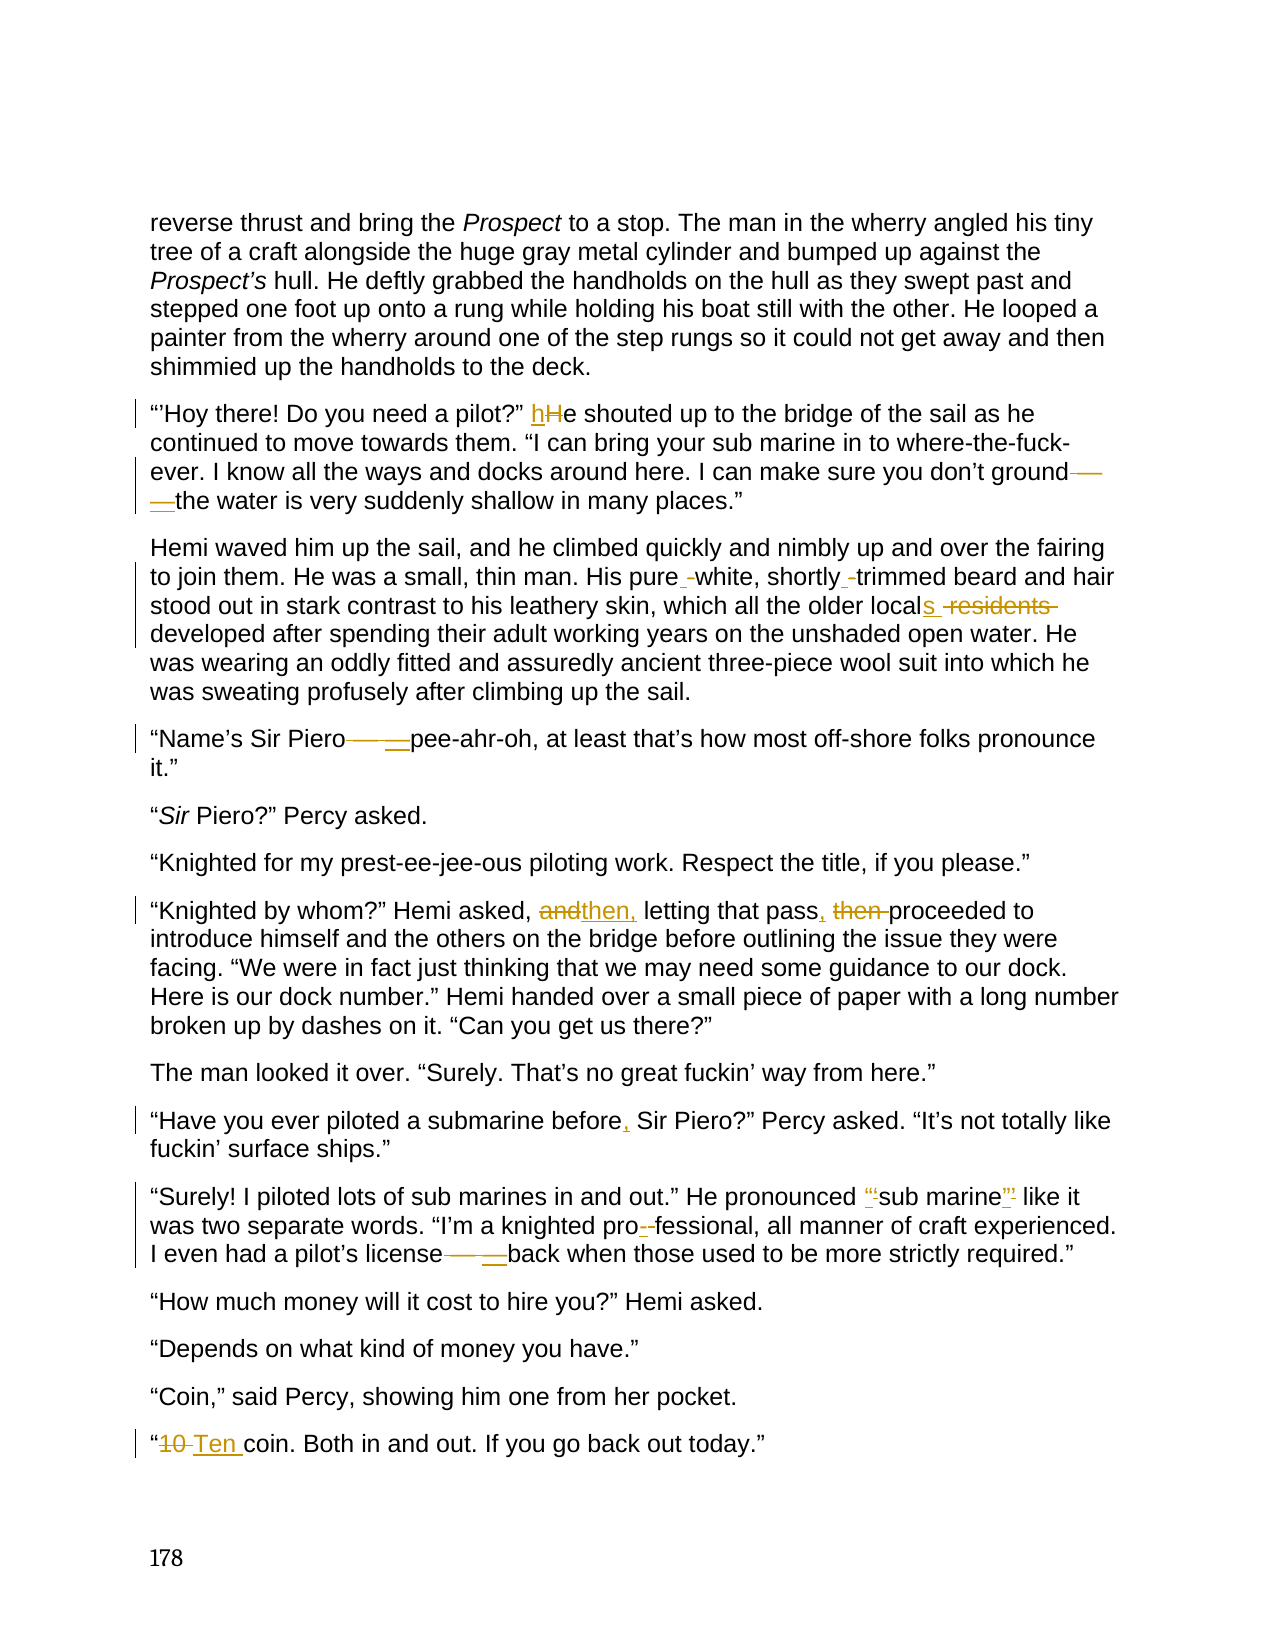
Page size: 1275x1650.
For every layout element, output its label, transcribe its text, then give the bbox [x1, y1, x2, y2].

text “Name’s Sir Piero—pee-ahr-oh, at least that’s how most off-shore folks pronounce it.” [150, 724, 1125, 782]
text “Surely! I piloted lots of sub marines in and out.” He pronounced “sub marine” like it was two separate words. “I’m a knighted pro-fessional, all manner of craft experienced. I even had a pilot’s license—back when those used to be more strictly required.” [150, 1182, 1125, 1268]
text “Knighted for my prest-ee-jee-ous piloting work. Respect the title, if you please.” [150, 848, 1125, 877]
text reverse thrust and bring the Prospect to a stop. The man in the wherry angled his tiny tree of a craft alongside the huge gray metal cylinder and bumped up against the Prospect’s hull. He deftly grabbed the handholds on the hull as they swept past and stepped one foot up onto a rung while holding his boat still with the other. He looped a painter from the wherry around one of the step rungs so it could not get away and then shimmied up the handholds to the deck. [150, 208, 1125, 381]
text “Depends on what kind of money you have.” [150, 1334, 1125, 1363]
text “’Hoy there! Do you need a pilot?” he shouted up to the bridge of the sail as he continued to move towards them. “I can bring your sub marine in to where-the-fuck-ever. I know all the ways and docks around here. I can make sure you don’t ground—the water is very suddenly shallow in many places.” [150, 399, 1125, 514]
text “How much money will it cost to hire you?” Hemi asked. [150, 1287, 1125, 1316]
text “Coin,” said Percy, showing him one from her pocket. [150, 1382, 1125, 1411]
text “Have you ever piloted a submarine before, Sir Piero?” Percy asked. “It’s not totally like fuckin’ surface ships.” [150, 1106, 1125, 1163]
text Hemi waved him up the sail, and he climbed quickly and nimbly up and over the fairing to join them. He was a small, thin man. His pure white, shortly trimmed beard and hair stood out in stark contrast to his leathery skin, which all the older locals developed after spending their adult working years on the unshaded open water. He was wearing an oddly fitted and assuredly ancient three-piece wool suit into which he was sweating profusely after climbing up the sail. [150, 533, 1125, 706]
text The man looked it over. “Surely. That’s no great fuckin’ way from here.” [150, 1058, 1125, 1087]
text “Knighted by whom?” Hemi asked, then, letting that pass, proceeded to introduce himself and the others on the bridge before outlining the issue they were facing. “We were in fact just thinking that we may need some guidance to our dock. Here is our dock number.” Hemi handed over a small piece of paper with a long number broken up by dashes on it. “Can you get us there?” [150, 896, 1125, 1039]
text “Ten coin. Both in and out. If you go back out today.” [150, 1429, 1125, 1458]
text “Sir Piero?” Percy asked. [150, 801, 1125, 829]
